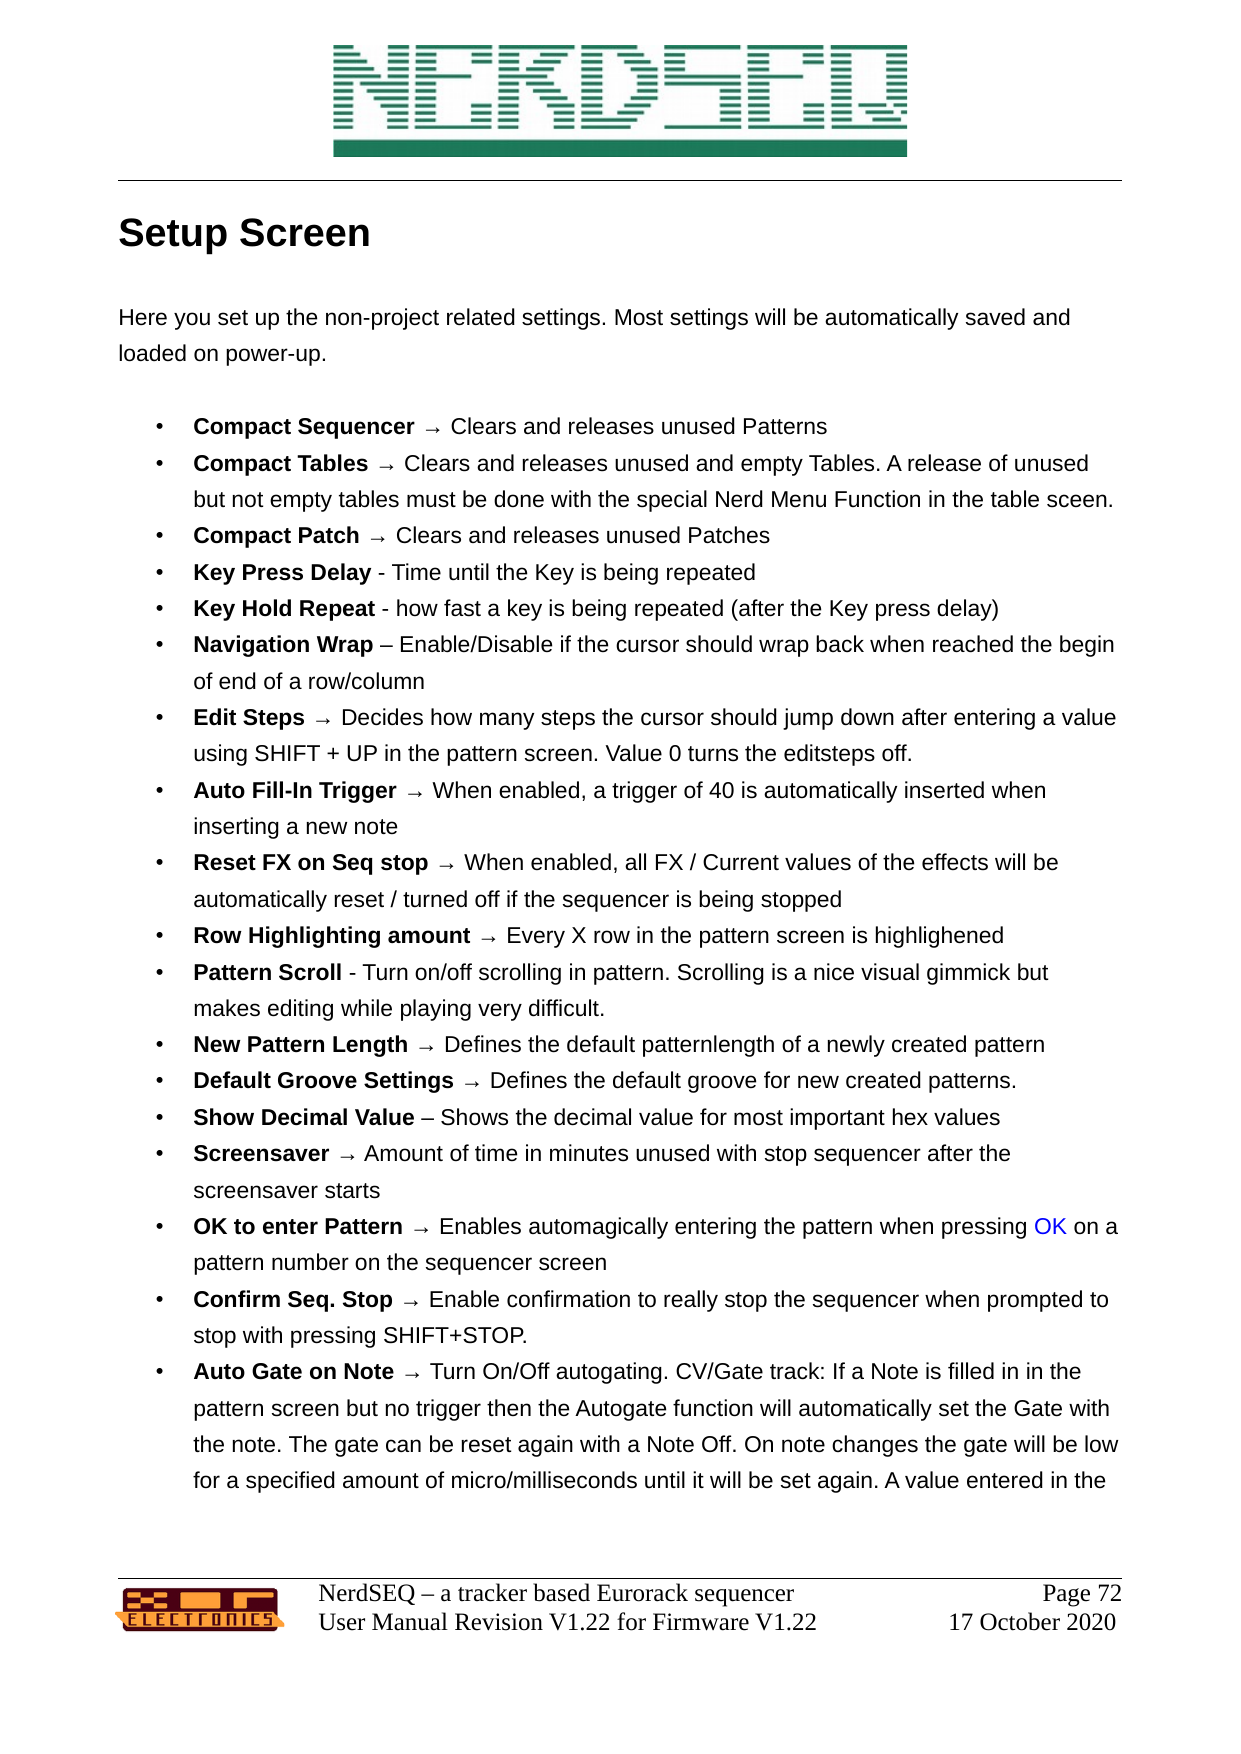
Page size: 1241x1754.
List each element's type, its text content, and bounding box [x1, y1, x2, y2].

picture [333, 45, 908, 157]
list Show Decimal Value – Shows the decimal value for most important hex values [156, 1104, 1122, 1130]
list Reset FX on Seq stop → When enabled, all FX / Current values of the effects will be automatically reset / turned off if the sequencer is being stopped [156, 849, 1122, 912]
list Compact Tables → Clears and releases unused and empty Tables. A release of unused but not empty tables must be done with the special Nerd Menu Function in the table sceen. [156, 449, 1122, 512]
list Auto Fill-In Trigger → When enabled, a trigger of 40 is automatically inserted when inserting a new note [156, 777, 1122, 839]
list Screensaver → Amount of time in minutes unused with stop sequencer after the screensaver starts [156, 1140, 1122, 1203]
list New Pattern Length → Defines the default patternlength of a newly created pattern [156, 1031, 1122, 1057]
list Compact Patch → Clears and releases unused Patches [156, 522, 1122, 548]
list Pattern Scroll - Turn on/off scrolling in pattern. Scrolling is a nice visual gimmick but makes editing while playing very difficult. [156, 958, 1122, 1021]
list Compact Sequencer → Clears and releases unused Patterns [156, 413, 1122, 439]
picture [115, 1584, 285, 1634]
list Key Press Delay - Time until the Key is being repeated [156, 558, 1122, 585]
list Navigation Wrap – Enable/Disable if the cursor should wrap back when reached the begin of end of a row/column [156, 631, 1122, 694]
list Default Groove Settings → Defines the default groove for new created patterns. [156, 1067, 1122, 1094]
list OK to enter Pattern → Enables automagically entering the pattern when pressing OK on a pattern number on the sequencer screen [156, 1213, 1122, 1276]
list Edit Steps → Decides how many steps the cursor should jump down after entering a value using SHIFT + UP in the pattern screen. Value 0 turns the editsteps off. [156, 704, 1122, 767]
list Confirm Seq. Stop → Enable confirmation to really stop the sequencer when prompted to stop with pressing SHIFT+STOP. [156, 1286, 1122, 1348]
subtitle Setup Screen [118, 209, 1122, 255]
list Key Hold Repeat - how fast a key is being repeated (after the Key press delay) [156, 595, 1122, 621]
list Row Highlighting amount → Every X row in the pattern screen is highlighened [156, 922, 1122, 948]
list Auto Gate on Note → Turn On/Off autogating. CV/Gate track: If a Note is filled in in the pattern screen but no trigger then the Autogate function will automatically set the Gate with the note. The gate can be reset again with a Note Off. On note changes the gate will be low for a specified amount of micro/milliseconds until it will be set again. A value entered in the [156, 1358, 1122, 1494]
text Here you set up the non-project related settings. Most settings will be automatically saved and loaded on power-up. [118, 304, 1122, 367]
